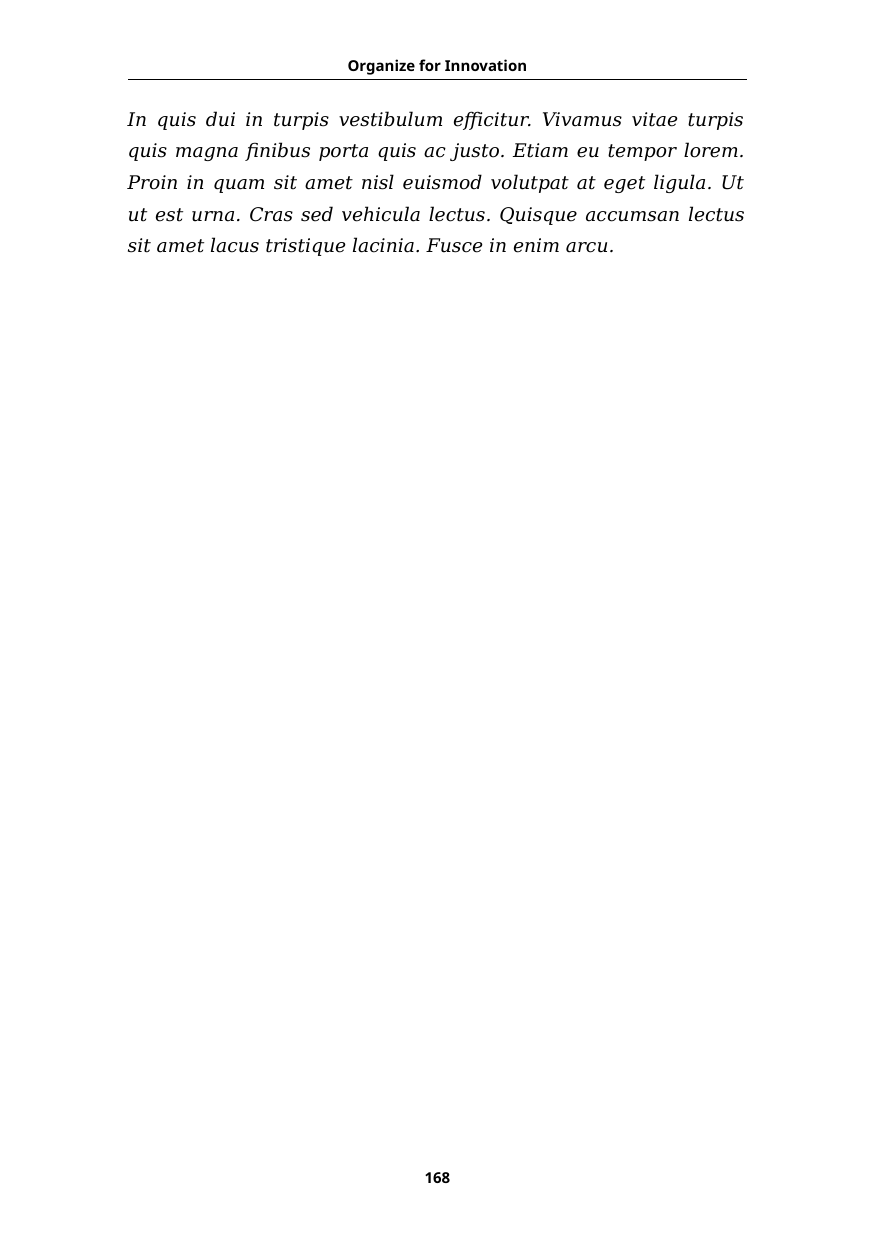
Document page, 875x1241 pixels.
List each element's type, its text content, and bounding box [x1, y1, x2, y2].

text In quis dui in turpis vestibulum efficitur. Vivamus vitae turpis quis magna finibus porta quis ac justo. Etiam eu tempor lorem. Proin in quam sit amet nisl euismod volutpat at eget ligula. Ut ut est urna. Cras sed vehicula lectus. Quisque accumsan lectus sit amet lacus tristique lacinia. Fusce in enim arcu. [127, 109, 747, 257]
